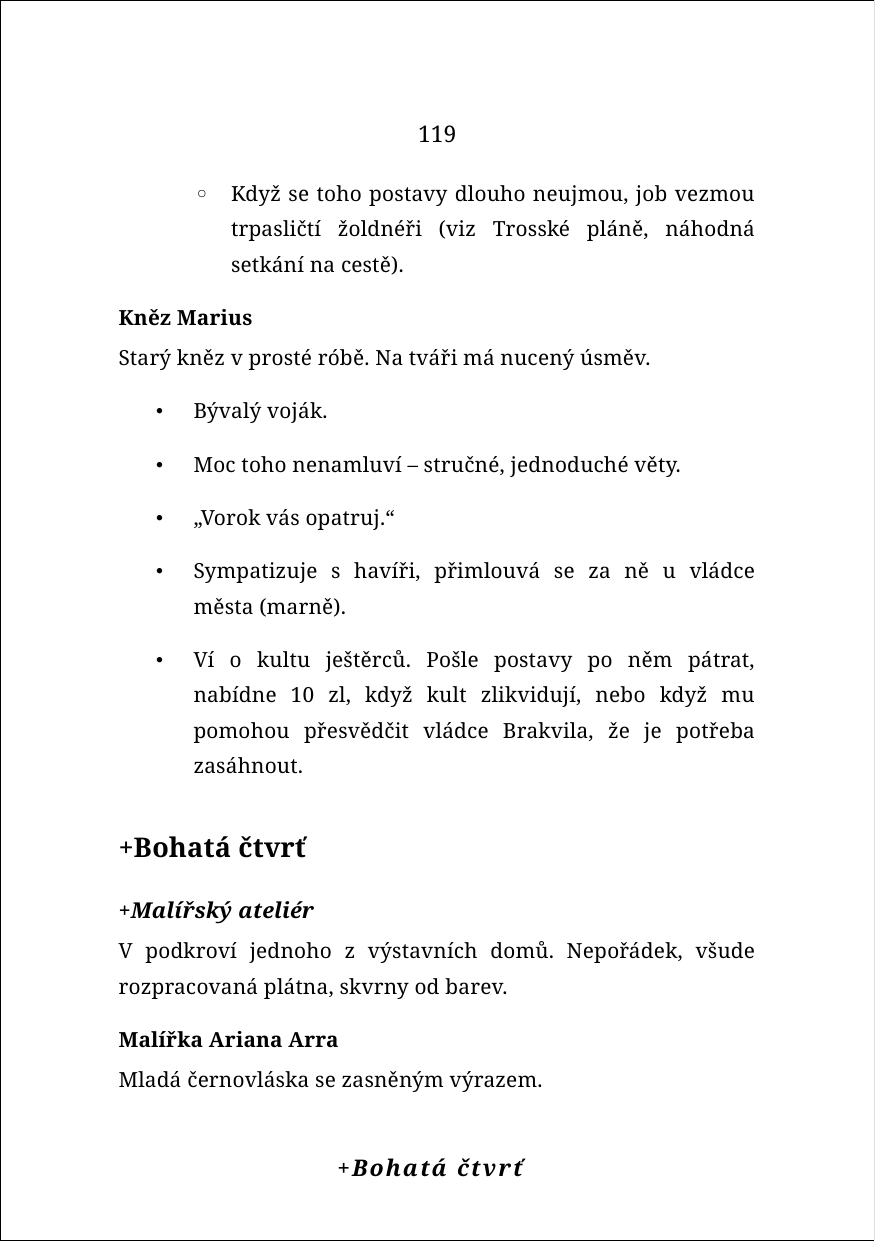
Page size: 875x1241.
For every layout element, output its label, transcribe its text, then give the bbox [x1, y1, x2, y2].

list Ví o kultu ještěrců. Pošle postavy po něm pátrat, nabídne 10 zl, když kult zlikvidují, nebo když mu pomohou přesvědčit vládce Brakvila, že je potřeba zasáhnout. [156, 645, 756, 780]
text V podkroví jednoho z výstavních domů. Nepořádek, všude rozpracovaná plátna, skvrny od barev. [118, 936, 756, 1000]
subtitle +Malířský ateliér [118, 895, 756, 925]
subtitle Kněz Marius [118, 303, 756, 332]
text Mladá černovláska se zasněným výrazem. [118, 1065, 756, 1094]
list Když se toho postavy dlouho neujmou, job vezmou trpasličtí žoldnéři (viz Trosské pláně, náhodná setkání na cestě). [193, 179, 756, 278]
list Moc toho nenamluví – stručné, jednoduché věty. [156, 450, 756, 478]
subtitle +Bohatá čtvrť [118, 828, 756, 865]
list Bývalý voják. [156, 397, 756, 425]
list „Vorok vás opatruj.“ [156, 503, 756, 532]
text Starý kněz v prosté róbě. Na tváři má nucený úsměv. [118, 343, 756, 372]
list Sympatizuje s havíři, přimlouvá se za ně u vládce města (marně). [156, 556, 756, 620]
subtitle Malířka Ariana Arra [118, 1025, 756, 1054]
